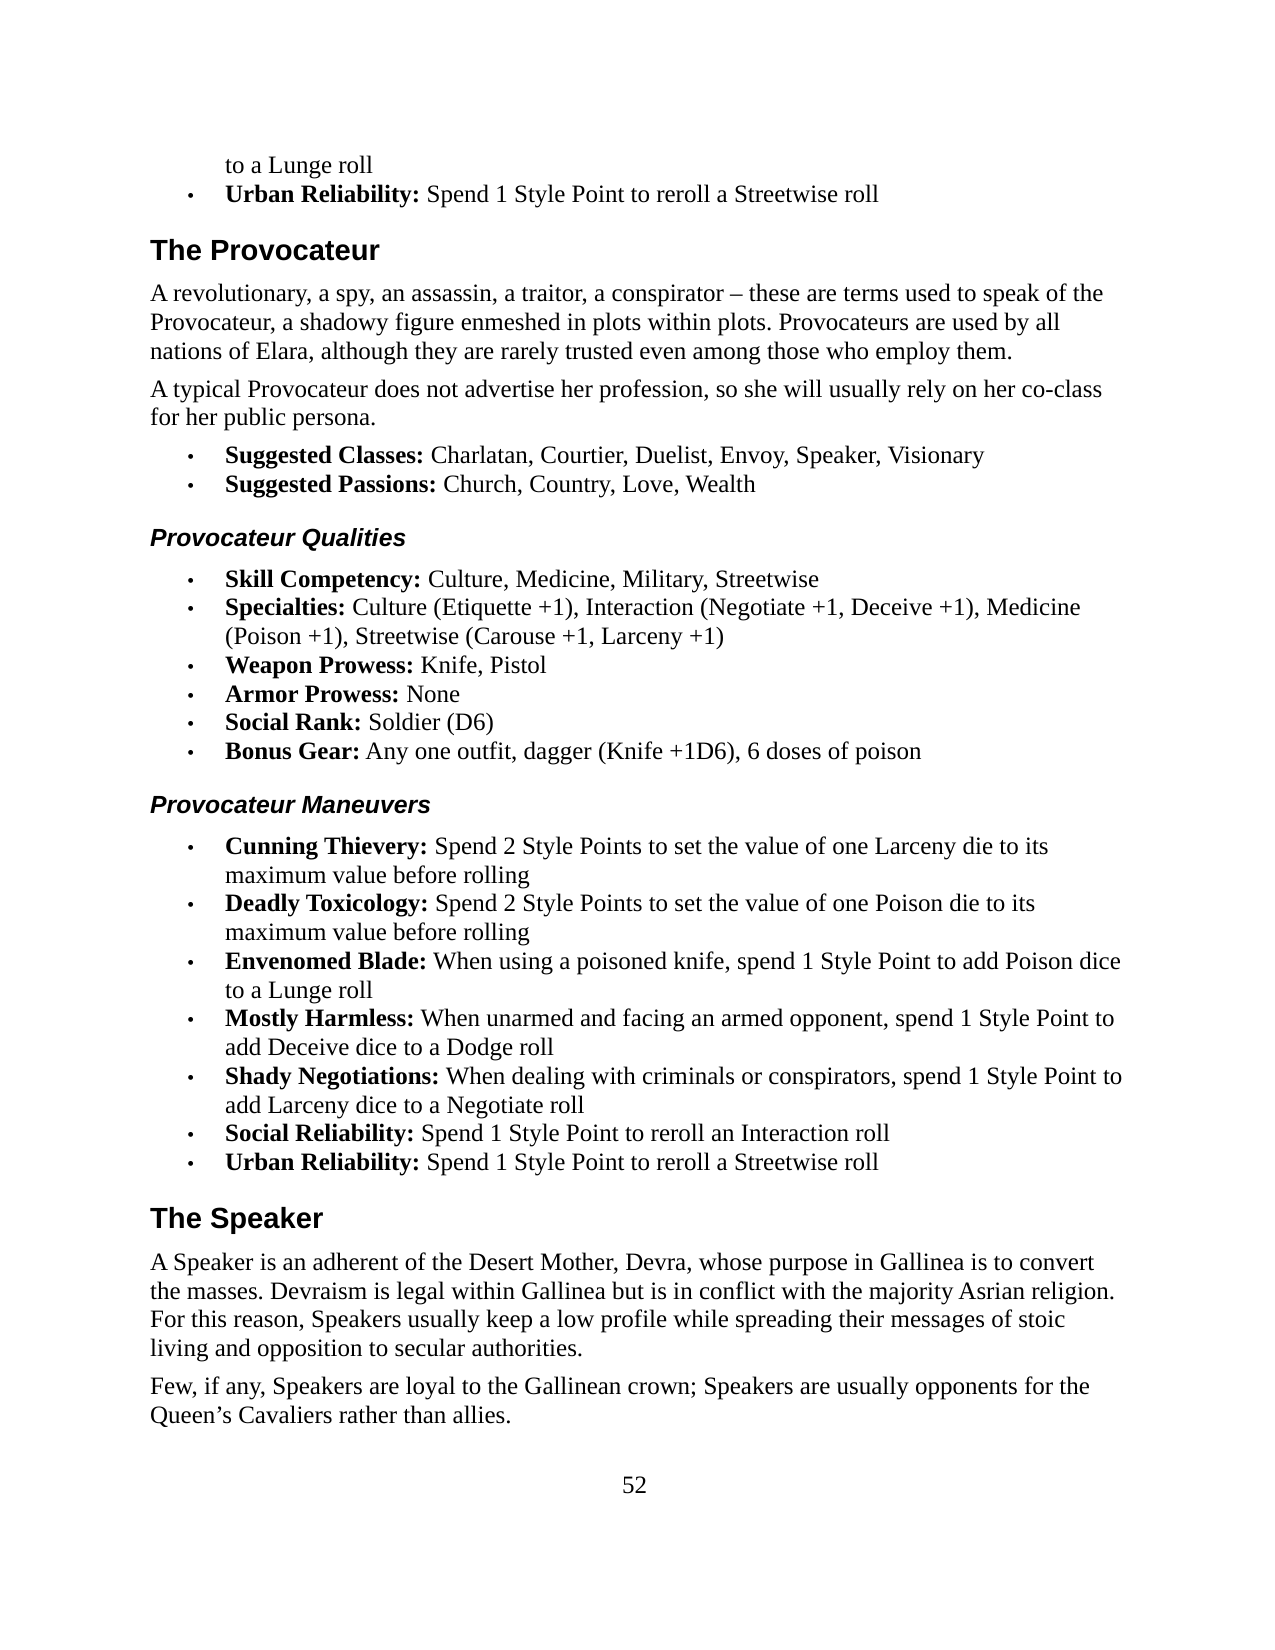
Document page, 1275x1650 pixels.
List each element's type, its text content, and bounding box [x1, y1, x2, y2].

list Social Reliability: Spend 1 Style Point to reroll an Interaction roll [187, 1118, 1125, 1147]
list Suggested Passions: Church, Country, Love, Wealth [187, 469, 1125, 498]
list Social Rank: Soldier (D6) [187, 707, 1125, 736]
list Weapon Prowess: Knife, Pistol [187, 650, 1125, 679]
list to a Lunge roll [187, 150, 1125, 179]
text Few, if any, Speakers are loyal to the Gallinean crown; Speakers are usually opponents for the Queen’s Cavaliers rather than allies. [150, 1371, 1125, 1428]
subtitle Provocateur Maneuvers [150, 790, 1125, 818]
list Urban Reliability: Spend 1 Style Point to reroll a Streetwise roll [187, 179, 1125, 207]
list Skill Competency: Culture, Medicine, Military, Streetwise [187, 564, 1125, 592]
text A Speaker is an adherent of the Desert Mother, Devra, whose purpose in Gallinea is to convert the masses. Devraism is legal within Gallinea but is in conflict with the majority Asrian religion. For this reason, Speakers usually keep a low profile while spreading their messages of stoic living and opposition to secular authorities. [150, 1247, 1125, 1362]
list Shady Negotiations: When dealing with criminals or conspirators, spend 1 Style Point to add Larceny dice to a Negotiate roll [187, 1061, 1125, 1118]
subtitle The Provocateur [150, 232, 1125, 266]
text A typical Provocateur does not advertise her profession, so she will usually rely on her co-class for her public persona. [150, 374, 1125, 431]
list Mostly Harmless: When unarmed and facing an armed opponent, spend 1 Style Point to add Deceive dice to a Dodge roll [187, 1003, 1125, 1061]
list Envenomed Blade: When using a poisoned knife, spend 1 Style Point to add Poison dice to a Lunge roll [187, 946, 1125, 1003]
list Suggested Classes: Charlatan, Courtier, Duelist, Envoy, Speaker, Visionary [187, 440, 1125, 469]
list Bonus Gear: Any one outfit, dagger (Knife +1D6), 6 doses of poison [187, 736, 1125, 765]
list Armor Prowess: None [187, 679, 1125, 707]
subtitle Provocateur Qualities [150, 523, 1125, 551]
list Deadly Toxicology: Spend 2 Style Points to set the value of one Poison die to its maximum value before rolling [187, 888, 1125, 946]
text A revolutionary, a spy, an assassin, a traitor, a conspirator – these are terms used to speak of the Provocateur, a shadowy figure enmeshed in plots within plots. Provocateurs are used by all nations of Elara, although they are rarely trusted even among those who employ them. [150, 278, 1125, 365]
list Urban Reliability: Spend 1 Style Point to reroll a Streetwise roll [187, 1147, 1125, 1176]
subtitle The Speaker [150, 1201, 1125, 1234]
list Specialties: Culture (Etiquette +1), Interaction (Negotiate +1, Deceive +1), Medicine (Poison +1), Streetwise (Carouse +1, Larceny +1) [187, 592, 1125, 650]
list Cunning Thievery: Spend 2 Style Points to set the value of one Larceny die to its maximum value before rolling [187, 831, 1125, 888]
